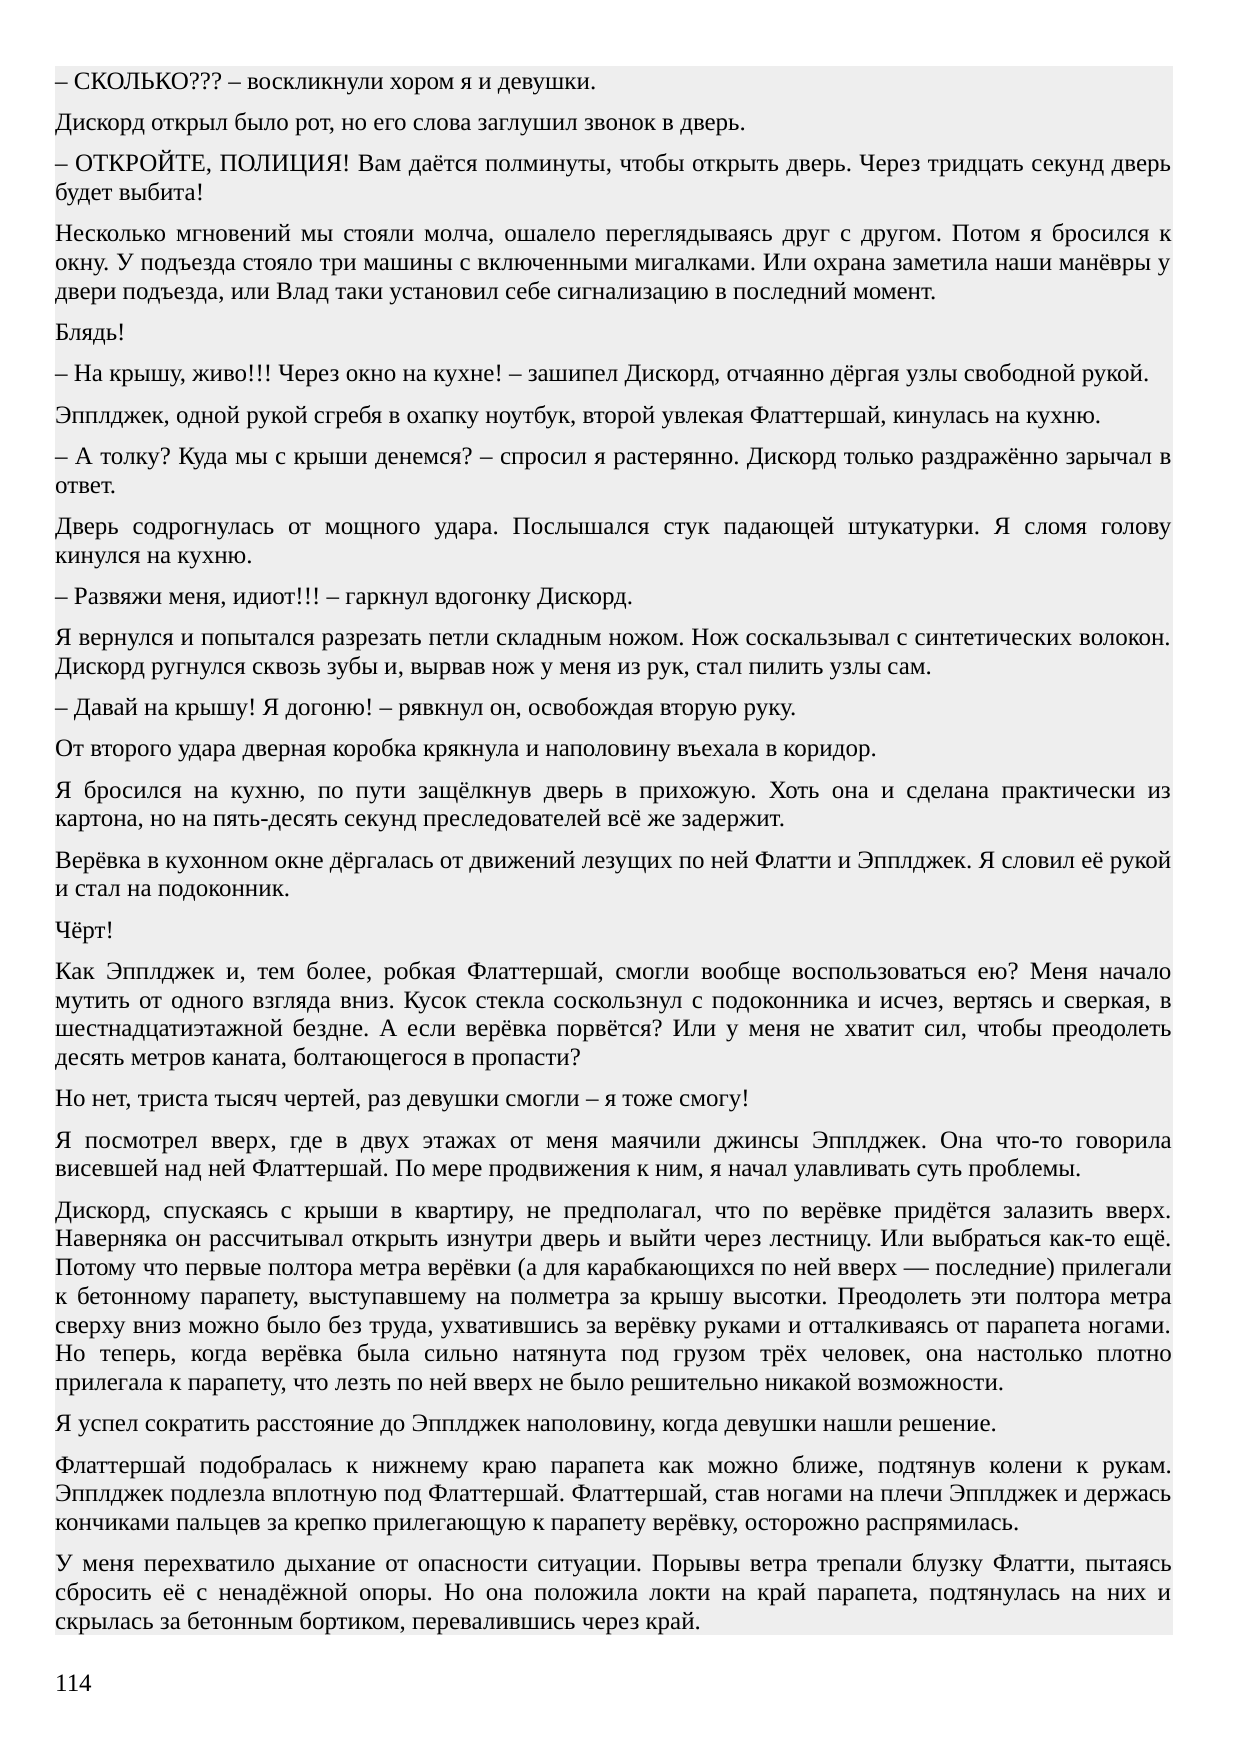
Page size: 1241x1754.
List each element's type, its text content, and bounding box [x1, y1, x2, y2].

text Дискорд, спускаясь с крыши в квартиру, не предполагал, что по верёвке придётся залазить вверх. Наверняка он рассчитывал открыть изнутри дверь и выйти через лестницу. Или выбраться как-то ещё. Потому что первые полтора метра верёвки (а для карабкающихся по ней вверх — последние) прилегали к бетонному парапету, выступавшему на полметра за крышу высотки. Преодолеть эти полтора метра сверху вниз можно было без труда, ухватившись за верёвку руками и отталкиваясь от парапета ногами. Но теперь, когда верёвка была сильно натянута под грузом трёх человек, она настолько плотно прилегала к парапету, что лезть по ней вверх не было решительно никакой возможности. [55, 1195, 1173, 1396]
text У меня перехватило дыхание от опасности ситуации. Порывы ветра трепали блузку Флатти, пытаясь сбросить её с ненадёжной опоры. Но она положила локти на край парапета, подтянулась на них и скрылась за бетонным бортиком, перевалившись через край. [55, 1548, 1173, 1635]
text Чёрт! [55, 915, 1173, 943]
text – На крышу, живо!!! Через окно на кухне! – зашипел Дискорд, отчаянно дёргая узлы свободной рукой. [55, 358, 1173, 387]
text Флаттершай подобралась к нижнему краю парапета как можно ближе, подтянув колени к рукам. Эпплджек подлезла вплотную под Флаттершай. Флаттершай, став ногами на плечи Эпплджек и держась кончиками пальцев за крепко прилегающую к парапету верёвку, осторожно распрямилась. [55, 1450, 1173, 1536]
text Дверь содрогнулась от мощного удара. Послышался стук падающей штукатурки. Я сломя голову кинулся на кухню. [55, 511, 1173, 568]
text Несколько мгновений мы стояли молча, ошалело переглядываясь друг с другом. Потом я бросился к окну. У подъезда стояло три машины с включенными мигалками. Или охрана заметила наши манёвры у двери подъезда, или Влад таки установил себе сигнализацию в последний момент. [55, 218, 1173, 305]
text Я посмотрел вверх, где в двух этажах от меня маячили джинсы Эпплджек. Она что-то говорила висевшей над ней Флаттершай. По мере продвижения к ним, я начал улавливать суть проблемы. [55, 1125, 1173, 1182]
text Но нет, триста тысяч чертей, раз девушки смогли – я тоже смогу! [55, 1083, 1173, 1112]
text – Давай на крышу! Я догоню! – рявкнул он, освобождая вторую руку. [55, 692, 1173, 721]
text Дискорд открыл было рот, но его слова заглушил звонок в дверь. [55, 107, 1173, 136]
text – СКОЛЬКО??? – воскликнули хором я и девушки. [55, 66, 1173, 95]
text – А толку? Куда мы с крыши денемся? – спросил я растерянно. Дискорд только раздражённо зарычал в ответ. [55, 441, 1173, 498]
text Я бросился на кухню, по пути защёлкнув дверь в прихожую. Хоть она и сделана практически из картона, но на пять-десять секунд преследователей всё же задержит. [55, 775, 1173, 832]
text Эпплджек, одной рукой сгребя в охапку ноутбук, второй увлекая Флаттершай, кинулась на кухню. [55, 400, 1173, 428]
text – ОТКРОЙТЕ, ПОЛИЦИЯ! Вам даётся полминуты, чтобы открыть дверь. Через тридцать секунд дверь будет выбита! [55, 148, 1173, 206]
text Как Эпплджек и, тем более, робкая Флаттершай, смогли вообще воспользоваться ею? Меня начало мутить от одного взгляда вниз. Кусок стекла соскользнул с подоконника и исчез, вертясь и сверкая, в шестнадцатиэтажной бездне. А если верёвка порвётся? Или у меня не хватит сил, чтобы преодолеть десять метров каната, болтающегося в пропасти? [55, 956, 1173, 1071]
text От второго удара дверная коробка крякнула и наполовину въехала в коридор. [55, 733, 1173, 762]
text Блядь! [55, 317, 1173, 346]
text Я успел сократить расстояние до Эпплджек наполовину, когда девушки нашли решение. [55, 1408, 1173, 1437]
text – Развяжи меня, идиот!!! – гаркнул вдогонку Дискорд. [55, 581, 1173, 610]
text Я вернулся и попытался разрезать петли складным ножом. Нож соскальзывал с синтетических волокон. Дискорд ругнулся сквозь зубы и, вырвав нож у меня из рук, стал пилить узлы сам. [55, 622, 1173, 680]
text Верёвка в кухонном окне дёргалась от движений лезущих по ней Флатти и Эпплджек. Я словил её рукой и стал на подоконник. [55, 845, 1173, 902]
